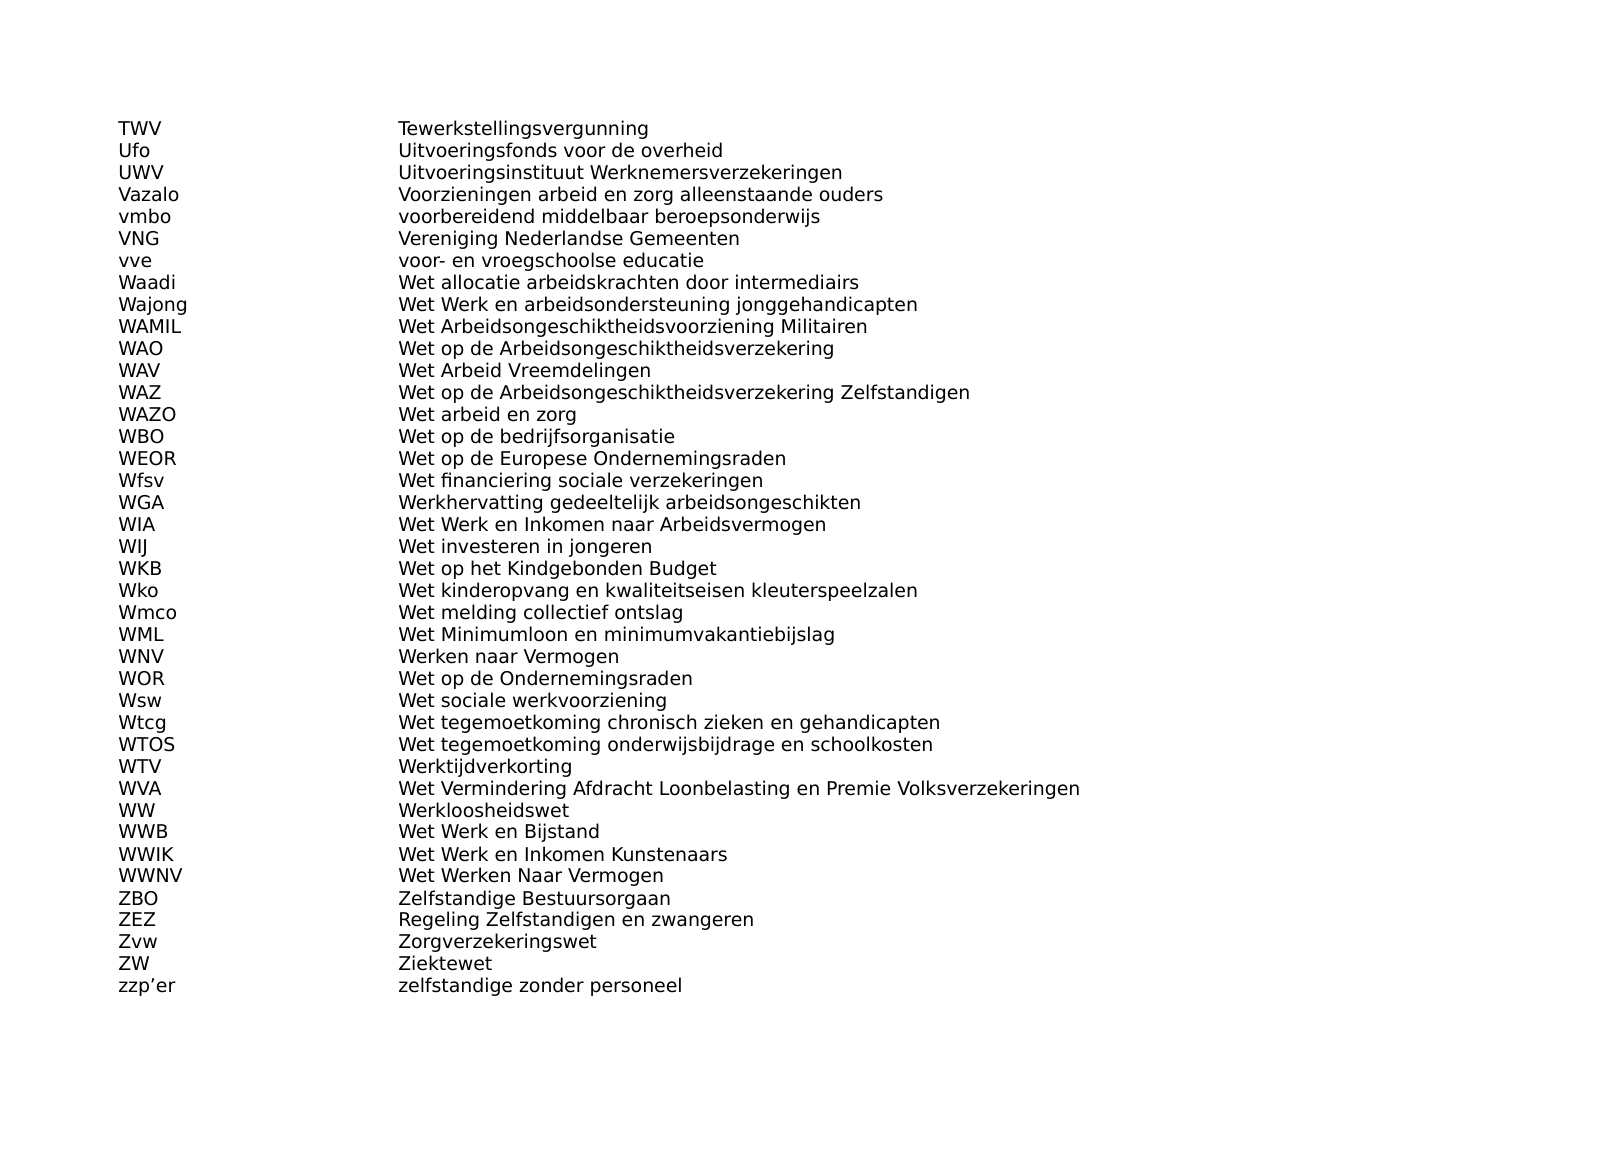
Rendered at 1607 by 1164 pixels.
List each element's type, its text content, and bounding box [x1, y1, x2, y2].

table_cell WBO [118, 426, 392, 448]
table_cell Wet op de Arbeidsongeschiktheidsverzekering Zelfstandigen [392, 382, 1488, 404]
table_cell Wet Arbeid Vreemdelingen [392, 360, 1488, 382]
table_cell Werktijdverkorting [392, 756, 1488, 777]
table_cell WIA [118, 514, 392, 536]
table_cell Ufo [118, 140, 392, 162]
table_cell Wet Werk en Bijstand [392, 821, 1488, 843]
table_cell Wet op de Arbeidsongeschiktheidsverzekering [392, 338, 1488, 360]
table_cell Uitvoeringsfonds voor de overheid [392, 140, 1488, 162]
table_cell Regeling Zelfstandigen en zwangeren [392, 909, 1488, 931]
table_cell Wsw [118, 690, 392, 712]
table_cell Wajong [118, 294, 392, 316]
table_cell WWB [118, 821, 392, 843]
table_cell Wet tegemoetkoming chronisch zieken en gehandicapten [392, 712, 1488, 733]
table_cell Zorgverzekeringswet [392, 931, 1488, 953]
table_cell Wet op de bedrijfsorganisatie [392, 426, 1488, 448]
table_cell ZBO [118, 888, 392, 909]
table_cell ZEZ [118, 909, 392, 931]
table_cell Wet Werken Naar Vermogen [392, 865, 1488, 887]
table_cell WVA [118, 778, 392, 799]
table_cell Wet op het Kindgebonden Budget [392, 558, 1488, 580]
table_cell Wet kinderopvang en kwaliteitseisen kleuterspeelzalen [392, 580, 1488, 602]
table_cell voorbereidend middelbaar beroepsonderwijs [392, 206, 1488, 228]
table_cell Wet financiering sociale verzekeringen [392, 470, 1488, 492]
table_cell Zelfstandige Bestuursorgaan [392, 888, 1488, 909]
table_cell UWV [118, 162, 392, 184]
table_cell WKB [118, 558, 392, 580]
table_cell WEOR [118, 448, 392, 470]
table_cell Werkhervatting gedeeltelijk arbeidsongeschikten [392, 492, 1488, 514]
table_cell Wtcg [118, 712, 392, 733]
table_cell Wet sociale werkvoorziening [392, 690, 1488, 712]
table_cell zzp’er [118, 975, 392, 997]
table_cell Ziektewet [392, 953, 1488, 975]
table_cell Wet melding collectief ontslag [392, 602, 1488, 624]
table_cell Wet tegemoetkoming onderwijsbijdrage en schoolkosten [392, 734, 1488, 756]
table_cell Wet Werk en Inkomen naar Arbeidsvermogen [392, 514, 1488, 536]
table_cell Vazalo [118, 184, 392, 206]
table_cell WTOS [118, 734, 392, 756]
table_cell WNV [118, 646, 392, 668]
table_cell Wet Minimumloon en minimumvakantiebijslag [392, 624, 1488, 646]
table_cell WOR [118, 668, 392, 689]
table_cell Tewerkstellingsvergunning [392, 118, 1488, 140]
table_cell Zvw [118, 931, 392, 953]
table_cell VNG [118, 228, 392, 250]
table_cell TWV [118, 118, 392, 140]
table_cell Wet Vermindering Afdracht Loonbelasting en Premie Volksverzekeringen [392, 778, 1488, 799]
table_cell Wet investeren in jongeren [392, 536, 1488, 558]
table_cell Wet Werk en Inkomen Kunstenaars [392, 844, 1488, 865]
table_cell Wet allocatie arbeidskrachten door intermediairs [392, 272, 1488, 294]
table_cell WAO [118, 338, 392, 360]
table_cell ZW [118, 953, 392, 975]
table_cell Werken naar Vermogen [392, 646, 1488, 668]
table_cell WWNV [118, 865, 392, 887]
table_cell Waadi [118, 272, 392, 294]
table_cell Wet op de Ondernemingsraden [392, 668, 1488, 689]
table_cell voor- en vroegschoolse educatie [392, 250, 1488, 272]
table_cell WTV [118, 756, 392, 777]
table_cell WGA [118, 492, 392, 514]
table_cell vmbo [118, 206, 392, 228]
table_cell Werkloosheidswet [392, 800, 1488, 821]
table_cell Wfsv [118, 470, 392, 492]
table_cell WAZ [118, 382, 392, 404]
table_cell Wet op de Europese Ondernemingsraden [392, 448, 1488, 470]
table_cell Vereniging Nederlandse Gemeenten [392, 228, 1488, 250]
table_cell WAMIL [118, 316, 392, 338]
table_cell WAV [118, 360, 392, 382]
table_cell Wet arbeid en zorg [392, 404, 1488, 426]
table_cell WML [118, 624, 392, 646]
table_cell Wet Arbeidsongeschiktheidsvoorziening Militairen [392, 316, 1488, 338]
table_cell WAZO [118, 404, 392, 426]
table_cell vve [118, 250, 392, 272]
table_cell Voorzieningen arbeid en zorg alleenstaande ouders [392, 184, 1488, 206]
table_cell WWIK [118, 844, 392, 865]
table_cell WW [118, 800, 392, 821]
table_cell Wmco [118, 602, 392, 624]
table_cell Wko [118, 580, 392, 602]
table_cell zelfstandige zonder personeel [392, 975, 1488, 997]
table_cell Wet Werk en arbeidsondersteuning jonggehandicapten [392, 294, 1488, 316]
table_cell Uitvoeringsinstituut Werknemersverzekeringen [392, 162, 1488, 184]
table_cell WIJ [118, 536, 392, 558]
